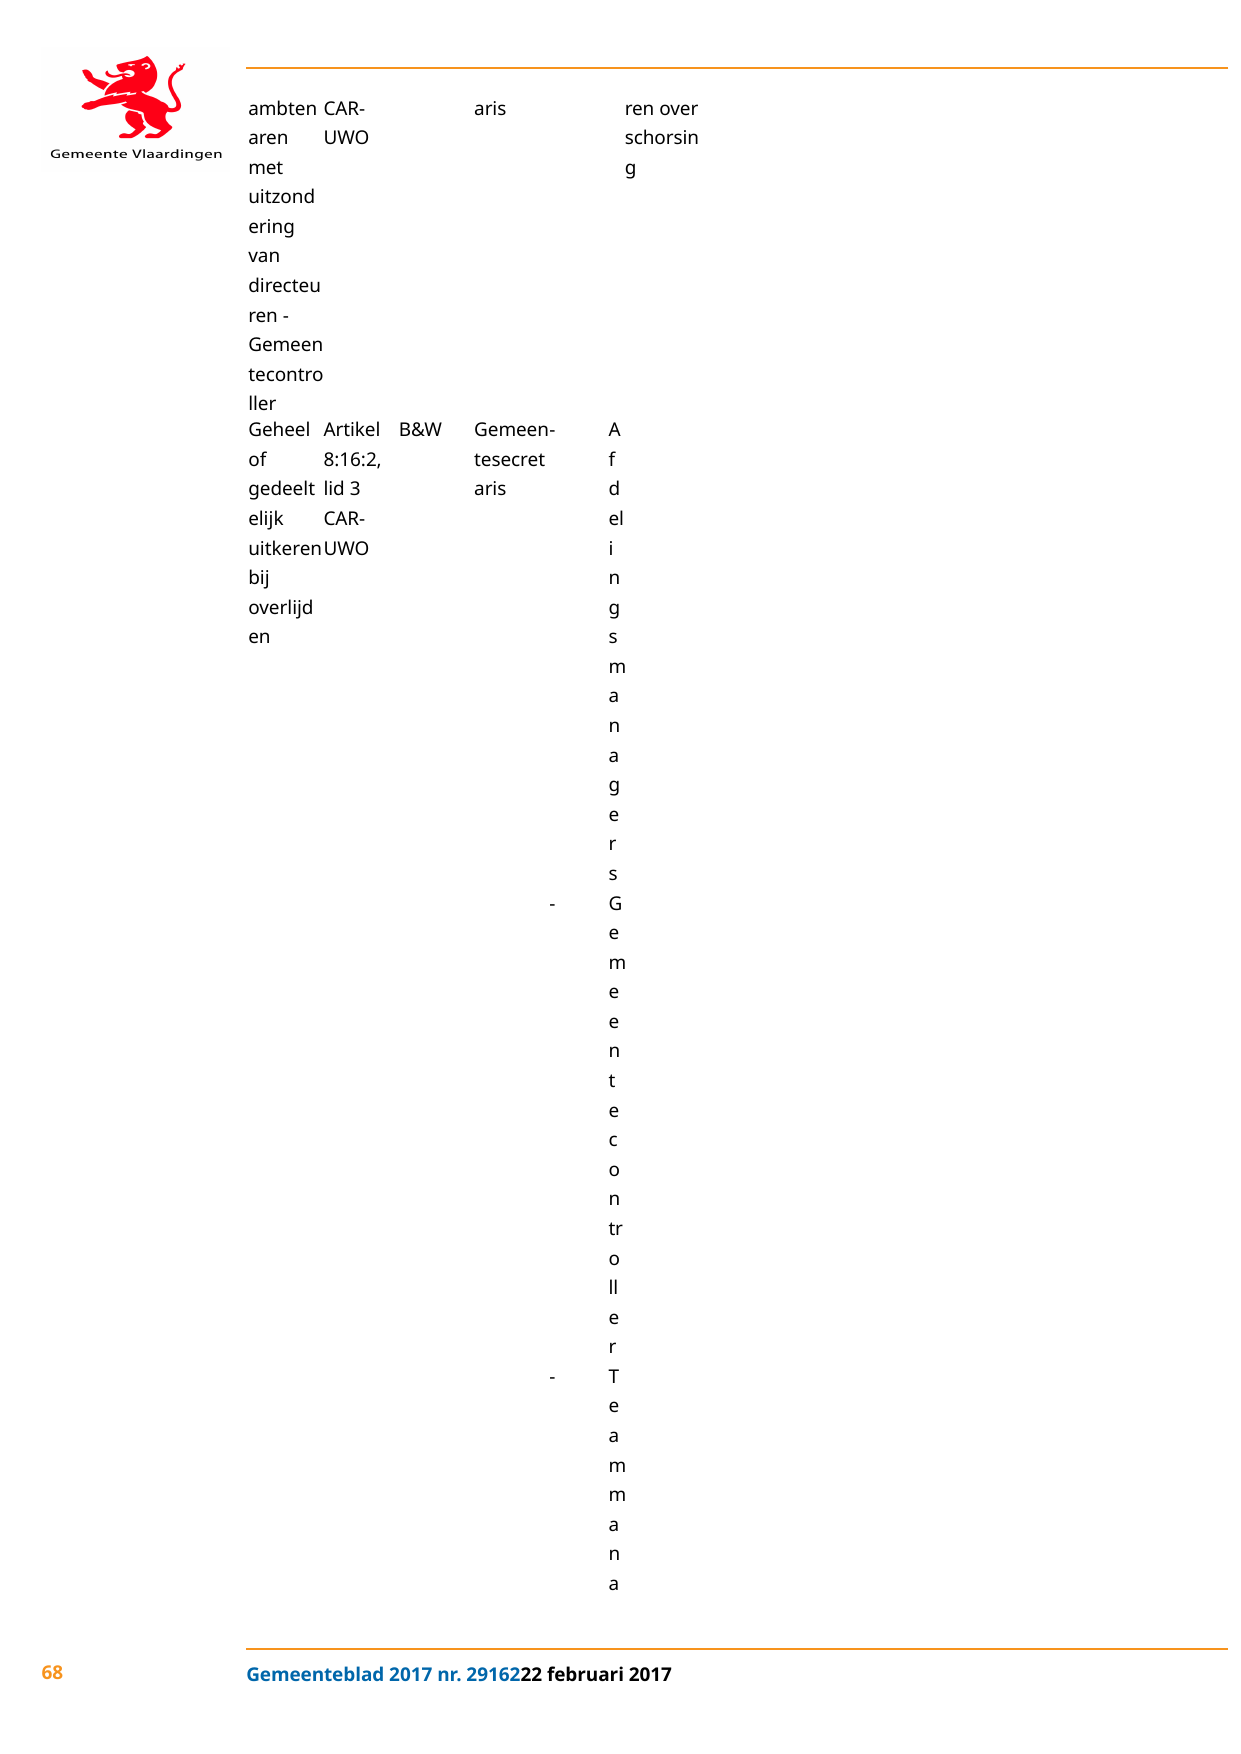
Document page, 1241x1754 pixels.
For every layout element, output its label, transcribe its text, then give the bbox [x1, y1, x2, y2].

table_cell Artikel 8:16:2, lid 3 CAR-UWO [323, 416, 398, 1596]
table_cell Geheel of gedeeltelijk uitkeren bij overlijden [248, 416, 323, 1596]
table_cell [549, 95, 624, 416]
table_cell [625, 416, 700, 1596]
table_cell aris [474, 95, 549, 416]
table_cell B&W [399, 416, 474, 1596]
table_cell Gemeentesecretaris [474, 416, 549, 1596]
table_cell CAR-UWO [323, 95, 398, 416]
table_cell Afdelingsmanagers Gemeentecontroller Teammana [549, 416, 624, 1596]
picture [41, 47, 231, 172]
table_cell ambtenaren met uitzondering van directeuren - Gemeentecontroller [248, 95, 323, 416]
table_cell ren over schorsing [625, 95, 700, 416]
table_cell [399, 95, 474, 416]
